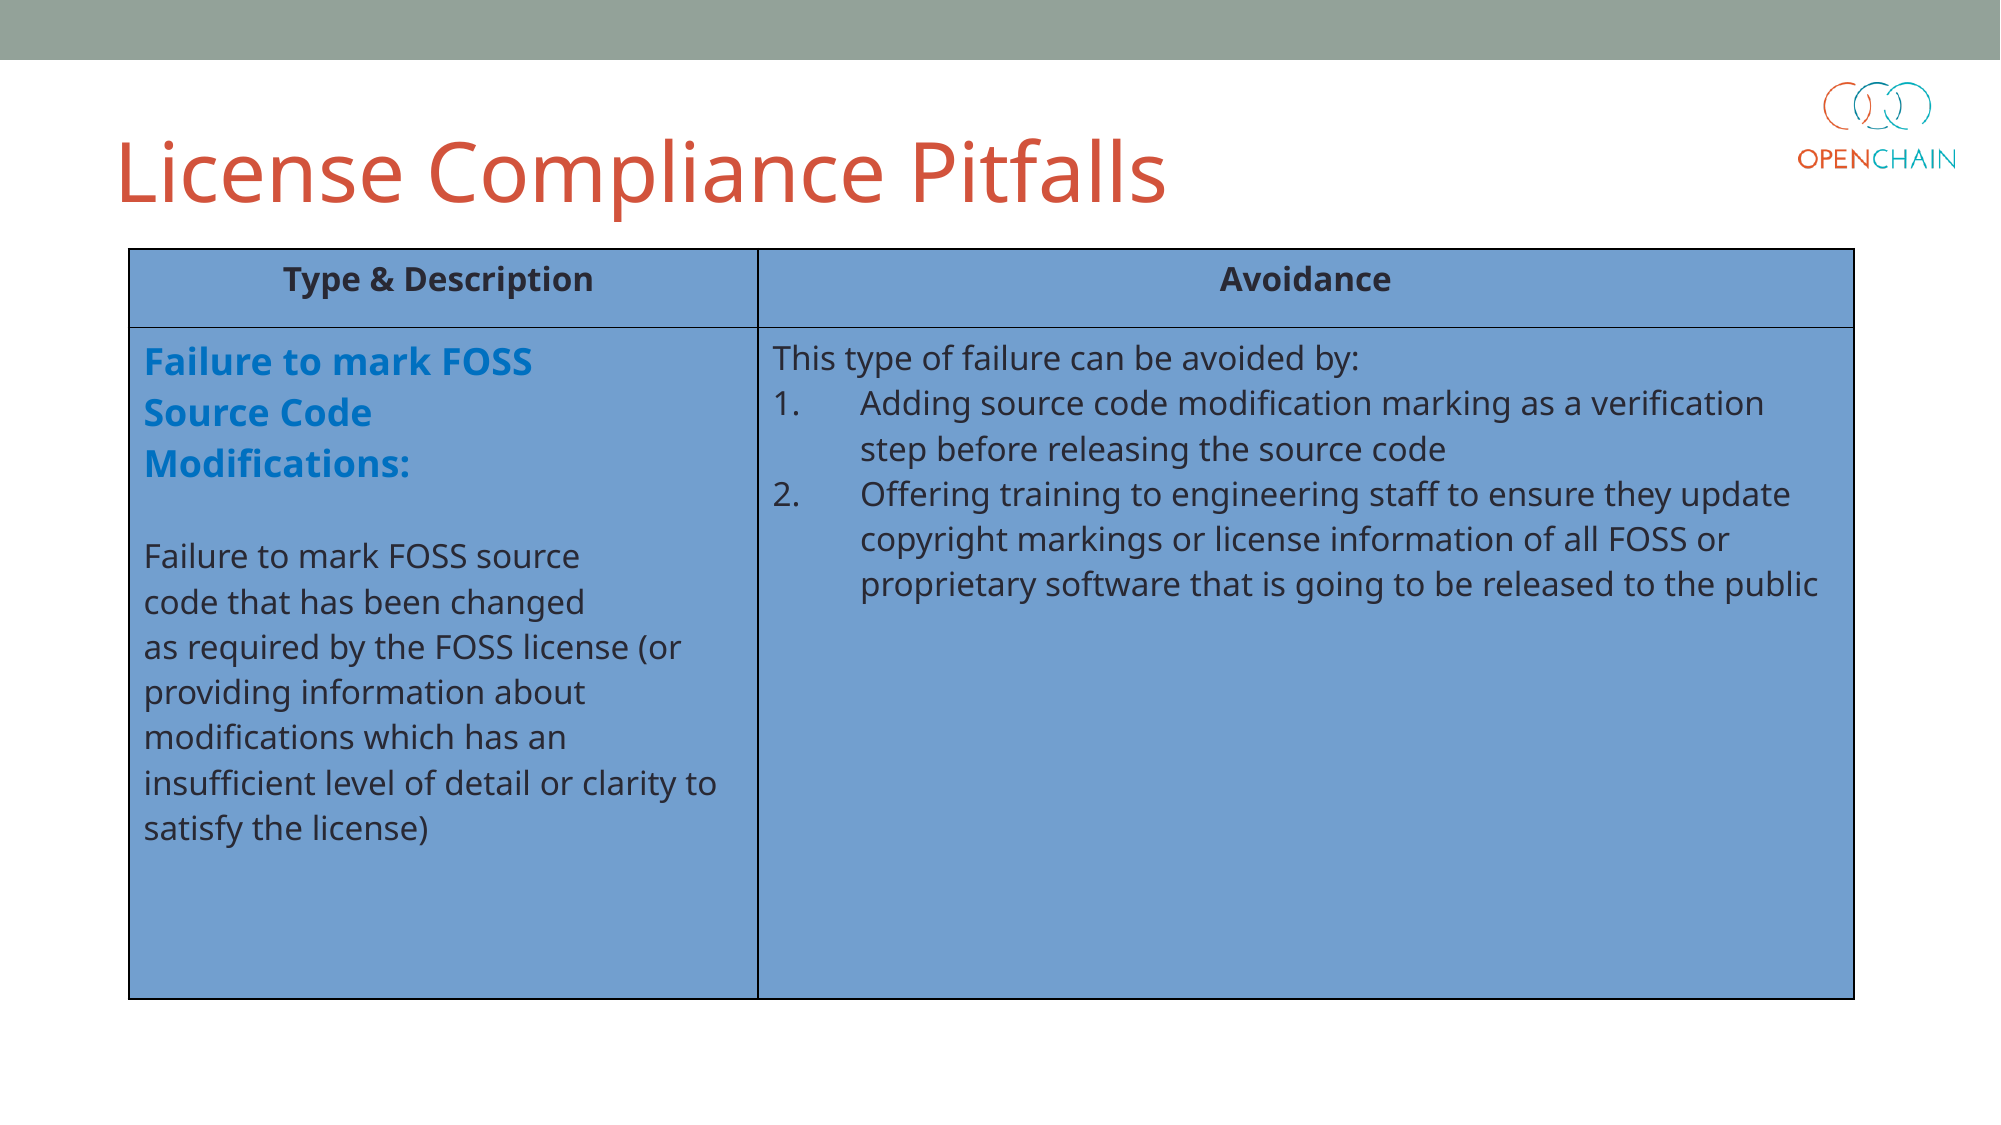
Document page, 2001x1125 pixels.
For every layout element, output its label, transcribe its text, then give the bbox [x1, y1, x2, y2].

picture [1798, 82, 1955, 169]
table_cell Failure to mark FOSS Source Code Modifications: Failure to mark FOSS source code that has been changed as required by the FOSS license (or providing information about modifications which has an insufficient level of detail or clarity to satisfy the license) [130, 328, 757, 998]
table_header Type & Description [130, 250, 757, 327]
table_header Avoidance [759, 250, 1853, 327]
table_cell This type of failure can be avoided by: Adding source code modification marking as a verification step before releasing the source code Offering training to engineering staff to ensure they update copyright markings or license information of all FOSS or proprietary software that is going to be released to the public [759, 328, 1853, 998]
title License Compliance Pitfalls [99, 87, 1900, 250]
